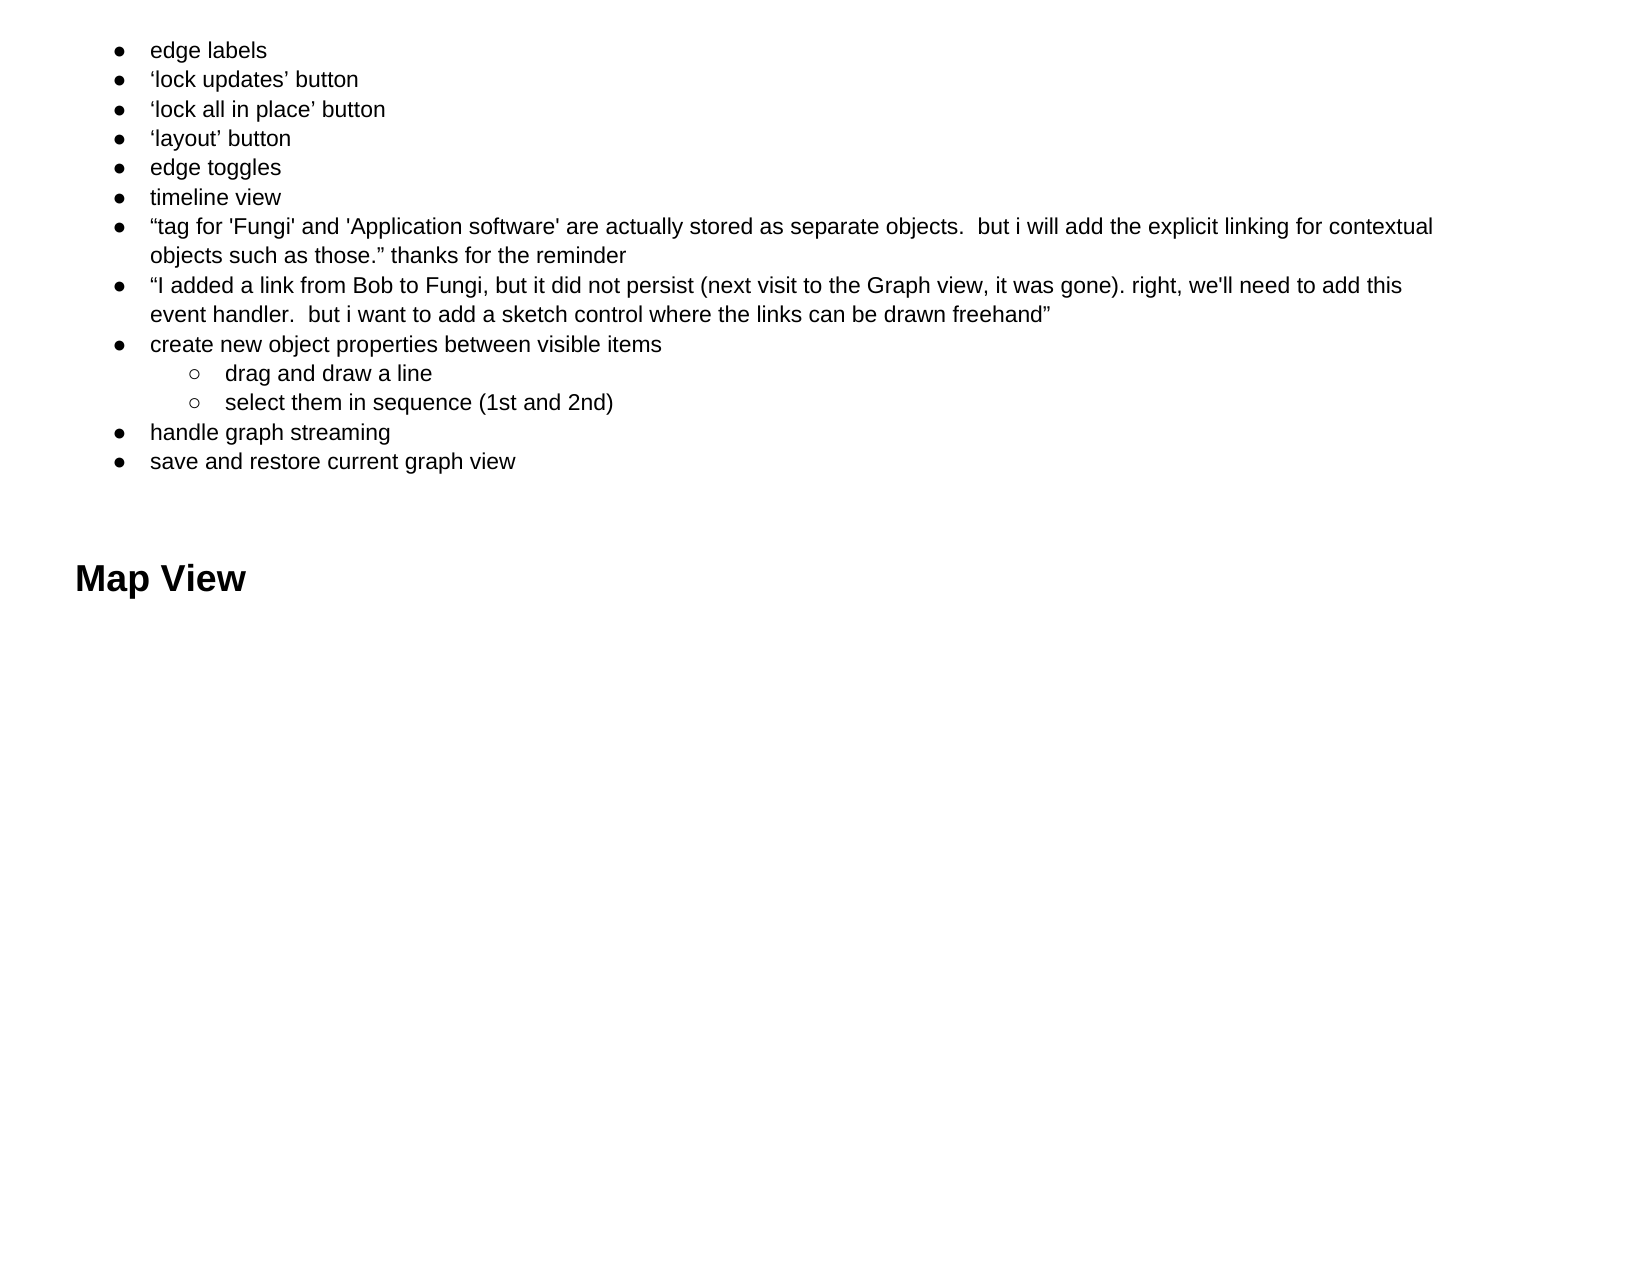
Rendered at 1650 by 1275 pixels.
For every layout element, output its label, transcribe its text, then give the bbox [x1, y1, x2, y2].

subtitle “I added a link from Bob to Fungi, but it did not persist (next visit to the Graph view, it was gone). right, we'll need to add this event handler. but i want to add a sketch control where the links can be drawn freehand” [112, 272, 1462, 327]
list drag and draw a line [187, 361, 1312, 386]
list ‘lock updates’ button [112, 67, 1462, 92]
list “tag for 'Fungi' and 'Application software' are actually stored as separate objects. but i will add the explicit linking for contextual objects such as those.” thanks for the reminder [112, 214, 1462, 269]
list edge labels [112, 37, 1462, 63]
list edge toggles [112, 155, 1462, 181]
list ‘layout’ button [112, 126, 1462, 151]
subtitle save and restore current graph view [112, 449, 1312, 474]
subtitle Map View [75, 557, 1462, 599]
list handle graph streaming [112, 419, 1312, 445]
list select them in sequence (1st and 2nd) [187, 390, 1312, 416]
list ‘lock all in place’ button [112, 96, 1462, 122]
list create new object properties between visible items [112, 331, 1312, 357]
list timeline view [112, 184, 1462, 210]
